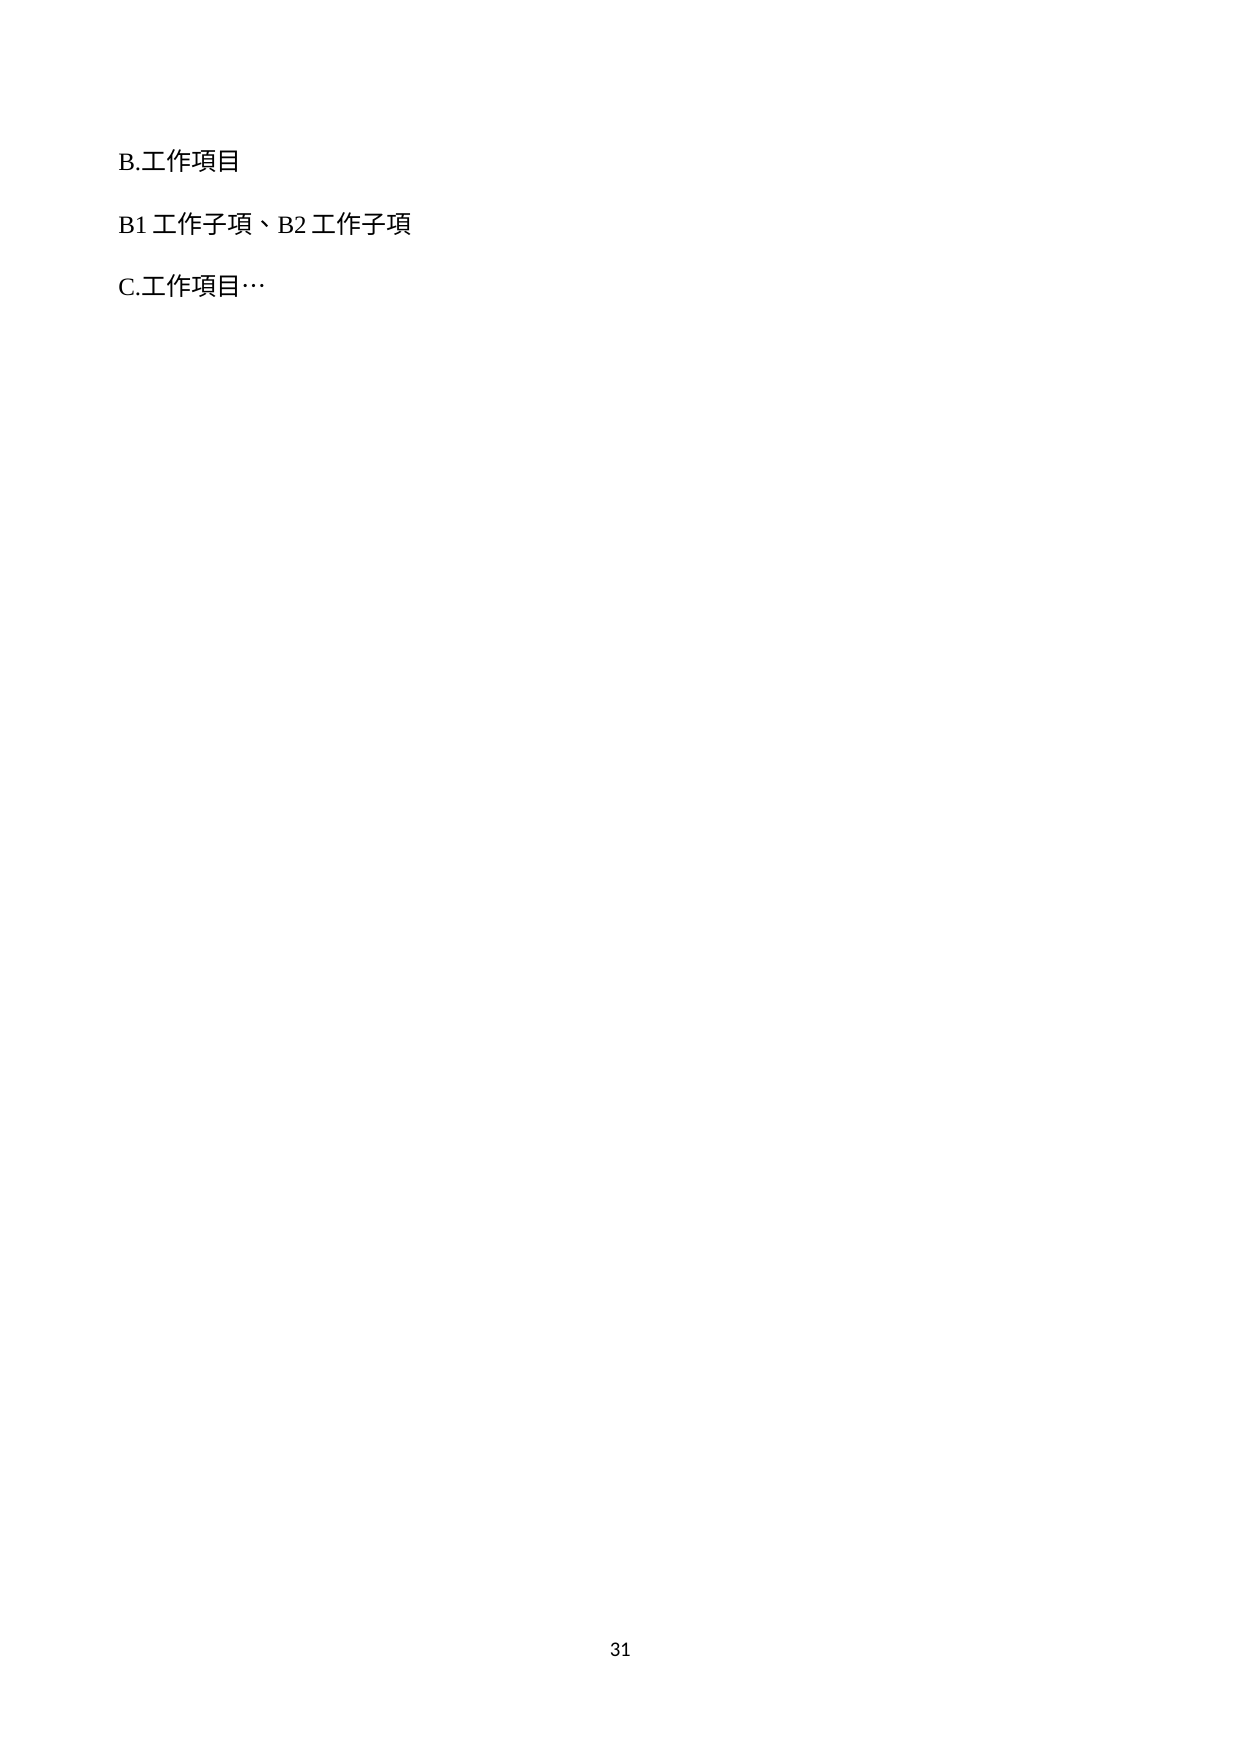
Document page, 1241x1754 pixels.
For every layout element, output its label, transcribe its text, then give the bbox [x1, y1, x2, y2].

text C.工作項目… [118, 243, 1122, 306]
text B1工作子項、B2工作子項 [118, 181, 1122, 243]
text B.工作項目 [118, 118, 1122, 181]
